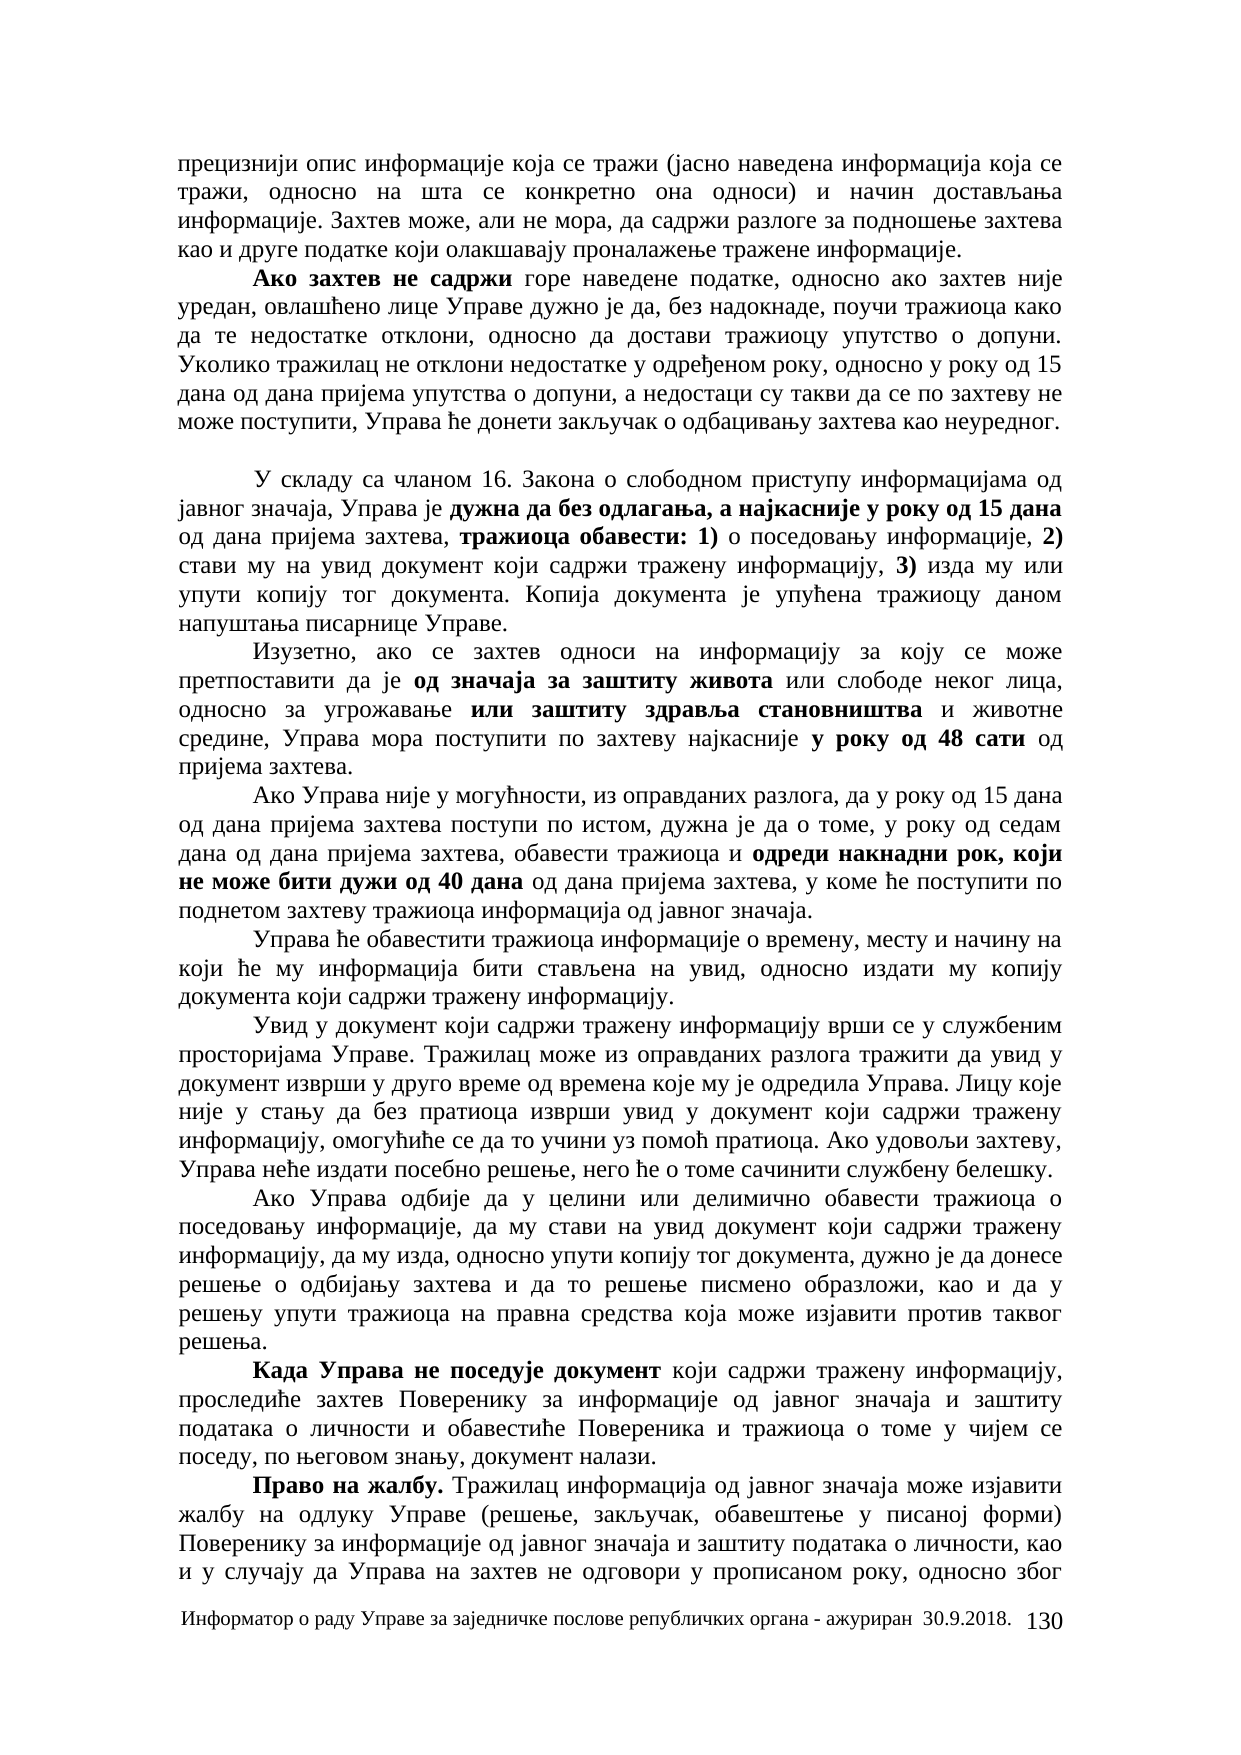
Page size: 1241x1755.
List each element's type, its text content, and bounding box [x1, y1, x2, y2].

text Ако захтев не садржи горе наведене податке, односно ако захтев није уредан, овлашћено лице Управе дужно је да, без надокнаде, поучи тражиоца како да те недостатке отклони, односно да достави тражиоцу упутство о допуни. Уколико тражилац не отклони недостатке у одређеном року, односно у року од 15 дана од дана пријема упутства о допуни, а недостаци су такви да се по захтеву не може поступити, Управа ће донети закључак о одбацивању захтева као неуредног. [177, 263, 1063, 435]
text Увид у документ који садржи тражену информацију врши се у службеним просторијама Управе. Тражилац може из оправданих разлога тражити да увид у документ изврши у друго време од времена које му је одредила Управа. Лицу које није у стању да без пратиоца изврши увид у документ који садржи тражену информацију, омогућиће се да то учини уз помоћ пратиоца. Ако удовољи захтеву, Управа неће издати посебно решење, него ће о томе сачинити службену белешку. [178, 1010, 1063, 1183]
text У складу са чланом 16. Закона о слободном приступу информацијама од јавног значаја, Управа је дужна да без одлагања, а најкасније у року од 15 дана од дана пријема захтева, тражиоца обавести: 1) о поседовању информације, 2) стави му на увид документ који садржи тражену информацију, 3) изда му или упути копију тог документа. Копија документа је упућена тражиоцу даном напуштања писарнице Управе. [178, 464, 1063, 636]
text Изузетно, ако се захтев односи на информацију за коју се може претпоставити да је од значаја за заштиту живота или слободе неког лица, односно за угрожавање или заштиту здравља становништва и животне средине, Управа мора поступити по захтеву најкасније у року од 48 сати од пријема захтева. [178, 636, 1063, 780]
text прецизнији опис информације која се тражи (јасно наведена информација која се тражи, односно на шта се конкретно она односи) и начин достављања информације. Захтев може, али не мора, да садржи разлоге за подношење захтева као и друге податке који олакшавају проналажење тражене информације. [177, 148, 1063, 263]
text Када Управа не поседује документ који садржи тражену информацију, проследиће захтев Поверенику за информације од јавног значаја и заштиту података о личности и обавестиће Повереника и тражиоца о томе у чијем се поседу, по његовом знању, документ налази. [178, 1355, 1063, 1470]
text Ако Управа није у могућности, из оправданих разлога, да у року од 15 дана од дана пријема захтева поступи по истом, дужна је да о томе, у року од седам дана од дана пријема захтева, обавести тражиоца и одреди накнадни рок, који не може бити дужи од 40 дана од дана пријема захтева, у коме ће поступити по поднетом захтеву тражиоца информација од јавног значаја. [178, 780, 1063, 924]
text Управа ће обавестити тражиоца информације о времену, месту и начину на који ће му информација бити стављена на увид, односно издати му копију документа који садржи тражену информацију. [178, 924, 1063, 1010]
text Ако Управа одбије да у целини или делимично обавести тражиоца о поседовању информације, да му стави на увид документ који садржи тражену информацију, да му изда, односно упути копију тог документа, дужно је да донесе решење о одбијању захтева и да то решење писмено образложи, као и да у решењу упути тражиоца на правна средства која може изјавити против таквог решења. [178, 1183, 1063, 1355]
text Право на жалбу. Тражилац информација од јавног значаја може изјавити жалбу на одлуку Управе (решење, закључак, обавештење у писаној форми) Поверенику за информације од јавног значаја и заштиту података о личности, као и у случају да Управа на захтев не одговори у прописаном року, односно због [178, 1470, 1063, 1585]
